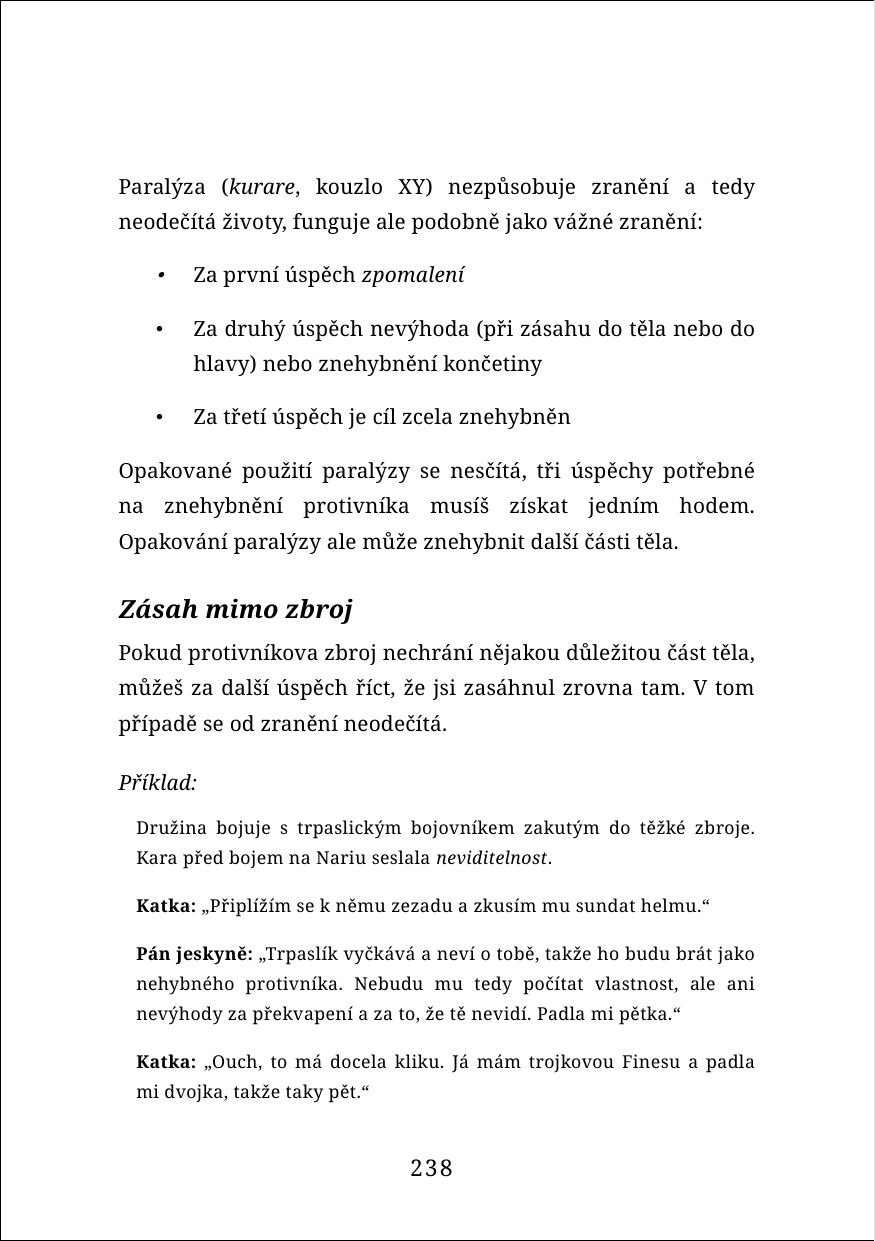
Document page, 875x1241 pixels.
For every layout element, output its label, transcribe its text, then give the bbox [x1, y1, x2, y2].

list Za druhý úspěch nevýhoda (při zásahu do těla nebo do hlavy) nebo znehybnění končetiny [156, 314, 756, 378]
text Družina bojuje s trpaslickým bojovníkem zakutým do těžké zbroje. Kara před bojem na Nariu seslala neviditelnost. [136, 815, 756, 869]
list Za třetí úspěch je cíl zcela znehybněn [156, 402, 756, 431]
list Za první úspěch zpomalení [156, 261, 756, 289]
text Paralýza (kurare, kouzlo XY) nezpůsobuje zranění a tedy neodečítá životy, funguje ale podobně jako vážné zranění: [118, 172, 756, 236]
text Pokud protivníkova zbroj nechrání nějakou důležitou část těla, můžeš za další úspěch říct, že jsi zasáhnul zrovna tam. V tom případě se od zranění neodečítá. [118, 638, 756, 737]
text Opakované použití paralýzy se nesčítá, tři úspěchy potřebné na znehybnění protivníka musíš získat jedním hodem. Opakování paralýzy ale může znehybnit další části těla. [118, 456, 756, 555]
subtitle Zásah mimo zbroj [118, 592, 756, 626]
text Pán jeskyně: „Trpaslík vyčkává a neví o tobě, takže ho budu brát jako nehybného protivníka. Nebudu mu tedy počítat vlastnost, ale ani nevýhody za překvapení a za to, že tě nevidí. Padla mi pětka.“ [136, 941, 756, 1026]
text Katka: „Ouch, to má docela kliku. Já mám trojkovou Finesu a padla mi dvojka, takže taky pět.“ [136, 1049, 756, 1104]
text Katka: „Připlížím se k němu zezadu a zkusím mu sundat helmu.“ [136, 893, 756, 917]
text Příklad: [118, 768, 756, 796]
